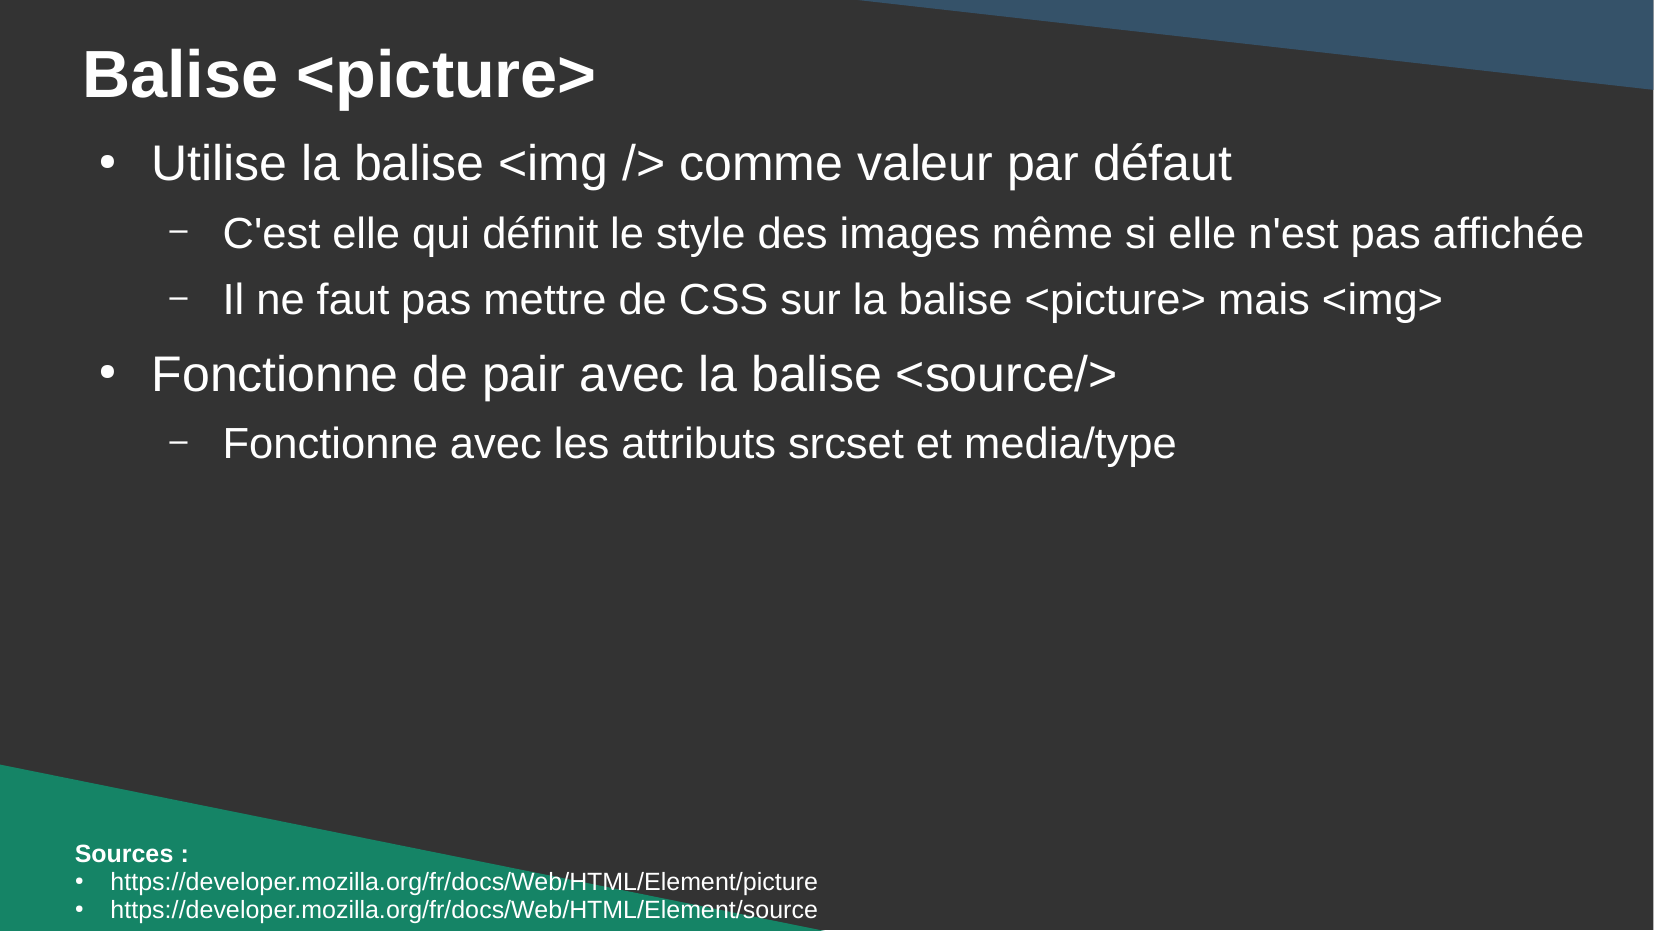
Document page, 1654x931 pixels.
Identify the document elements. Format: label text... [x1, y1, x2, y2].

text_box [857, 0, 1654, 90]
list Utilise la balise <img /> comme valeur par défaut C'est elle qui définit le style des images même si elle n'est pas affichée Il ne faut pas mettre de CSS sur la balise <picture> mais <img> Fonctionne de pair avec la balise <source/> Fonctionne avec les attributs srcset et media/type [80, 135, 1605, 780]
title Balise <picture> [82, 37, 1571, 122]
text_box Sources : https://developer.mozilla.org/fr/docs/Web/HTML/Element/picture https://developer.mozilla.org/fr/docs/Web/HTML/Element/source [60, 832, 1546, 931]
text_box [0, 764, 335, 931]
